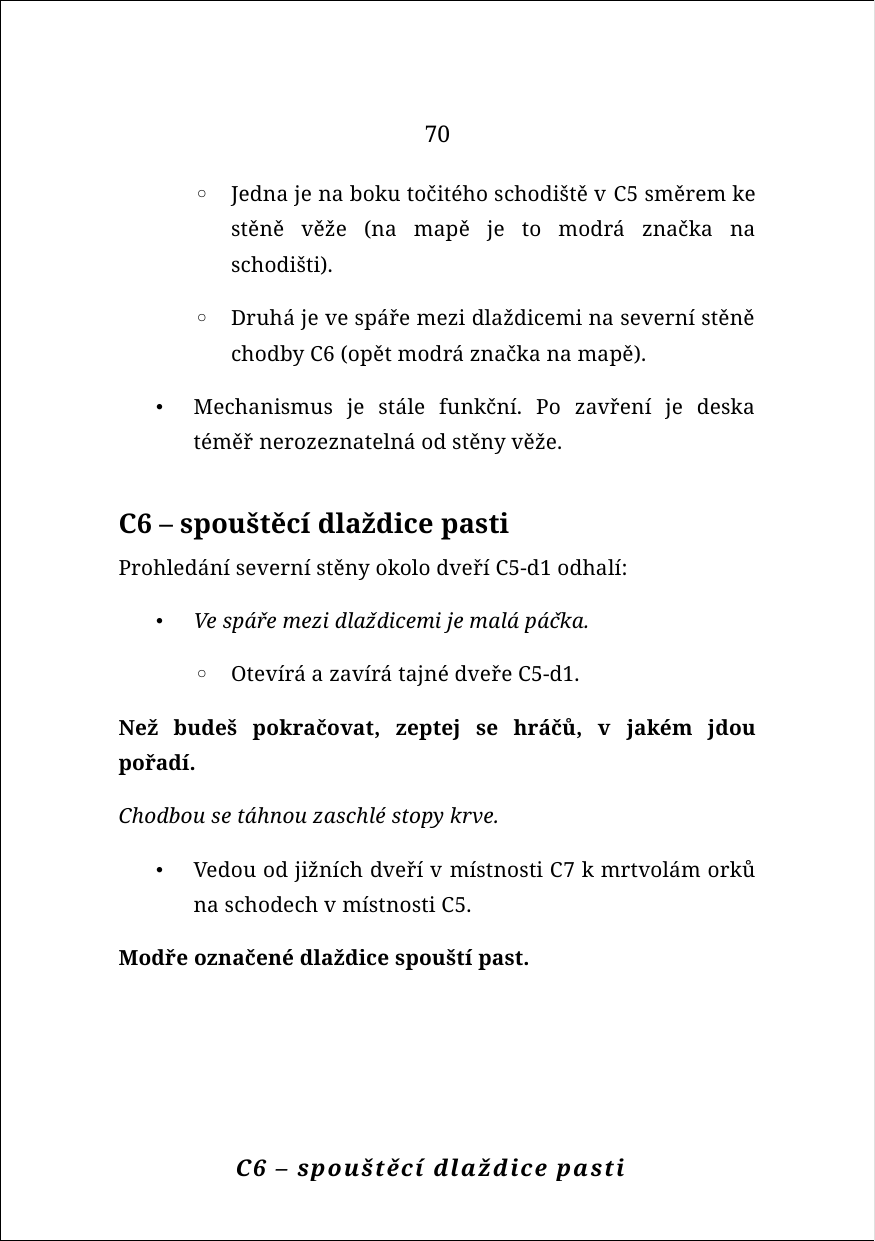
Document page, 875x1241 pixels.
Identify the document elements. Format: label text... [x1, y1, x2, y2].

text Modře označené dlaždice spouští past. [118, 943, 756, 972]
list Otevírá a⁠ zavírá tajné dveře C5-d1. [193, 659, 756, 688]
text Než budeš pokračovat, zeptej se hráčů, v⁠ jakém jdou pořadí. [118, 713, 756, 777]
list Ve spáře mezi dlaždicemi je malá páčka. [156, 606, 756, 635]
text Chodbou se táhnou zaschlé stopy krve. [118, 801, 756, 830]
list Vedou od jižních dveří v⁠ místnosti C7 k⁠ mrtvolám orků na schodech v⁠ místnosti C5. [156, 855, 756, 919]
subtitle C6 – spouštěcí dlaždice pasti [118, 504, 756, 541]
text Prohledání severní stěny okolo dveří C5-d1 odhalí: [118, 553, 756, 581]
list Jedna je na boku točitého schodiště v⁠ C5 směrem ke stěně věže (na mapě je to modrá značka na schodišti). [193, 179, 756, 278]
list Druhá je ve spáře mezi dlaždicemi na severní stěně chodby C6 (opět modrá značka na mapě). [193, 303, 756, 367]
list Mechanismus je stále funkční. Po zavření je deska téměř nerozeznatelná od stěny věže. [156, 392, 756, 456]
